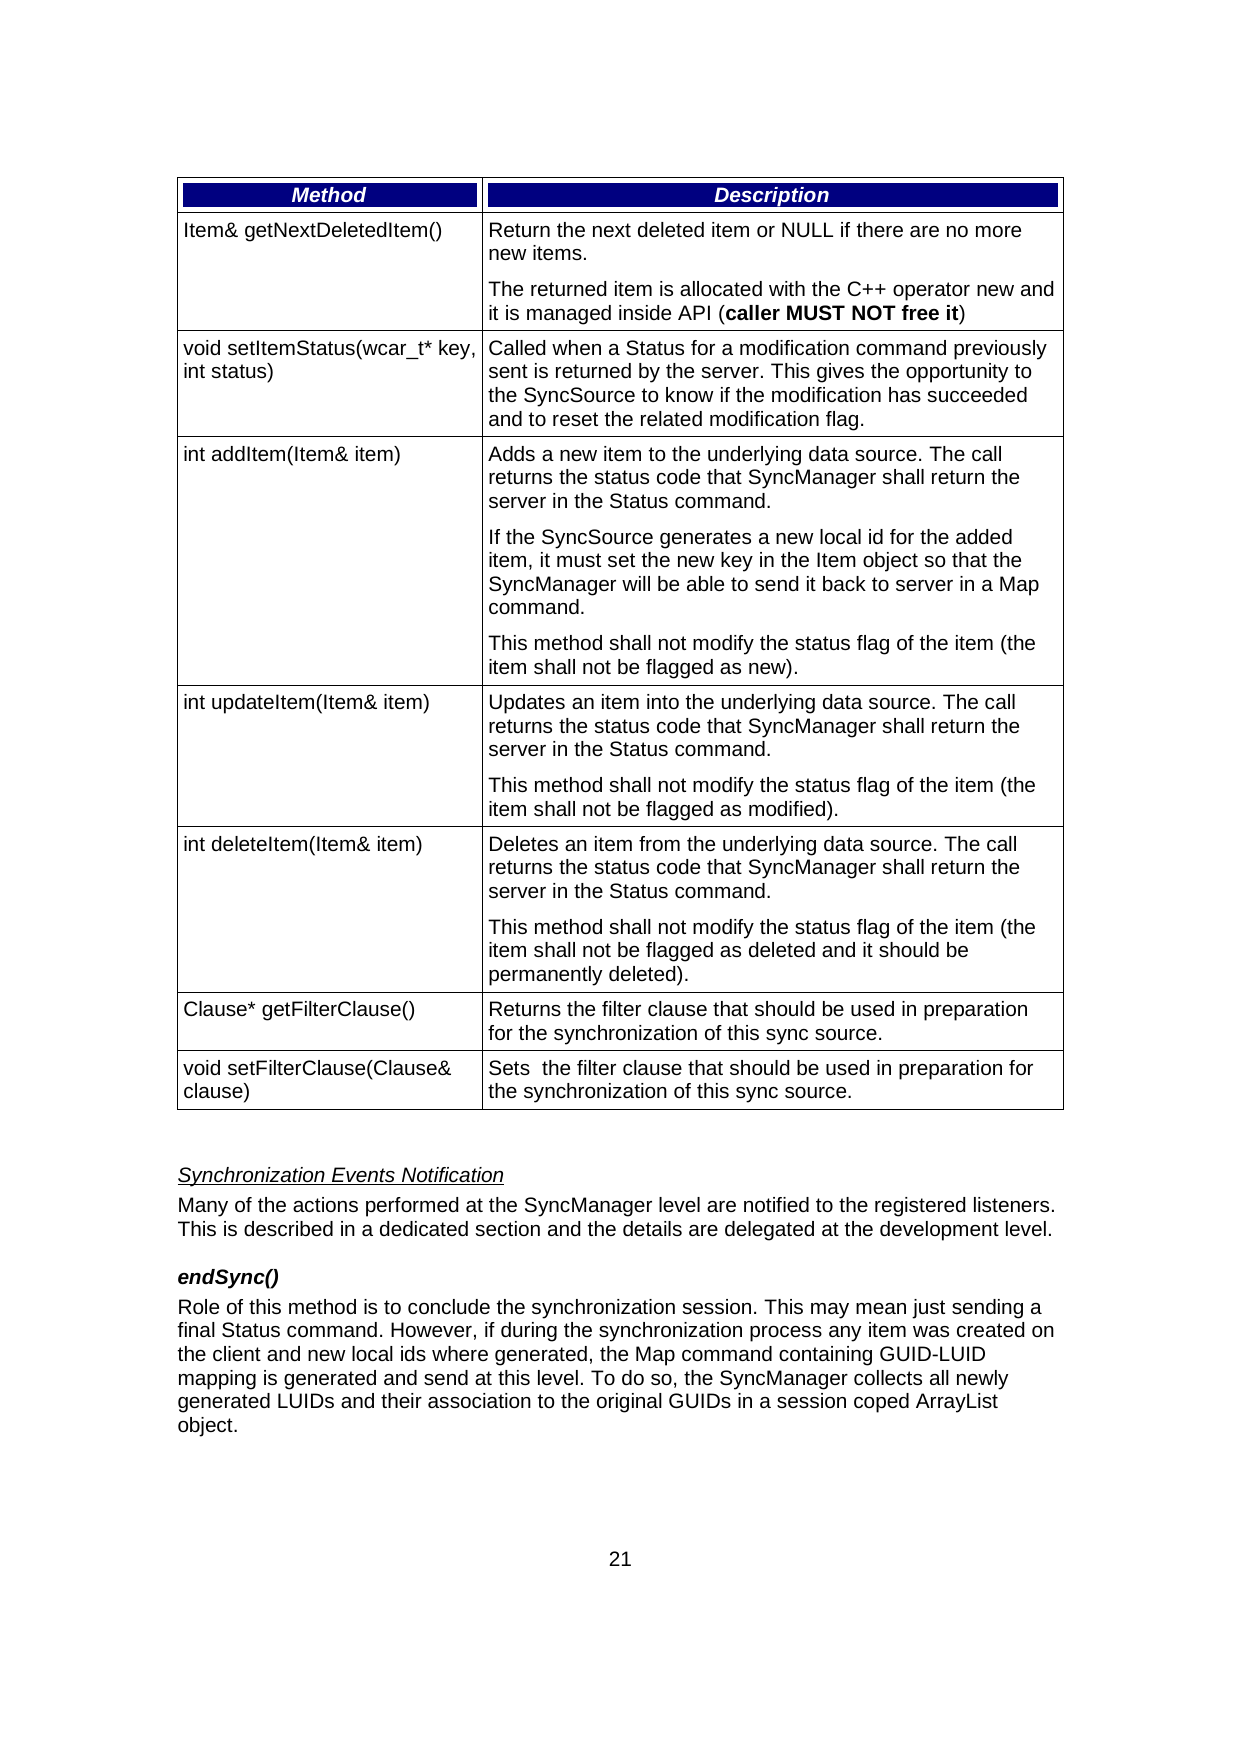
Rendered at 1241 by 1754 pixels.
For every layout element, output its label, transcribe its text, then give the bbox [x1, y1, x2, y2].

table_cell void setItemStatus(wcar_t* key, int status) [178, 331, 482, 436]
table_cell int addItem(Item& item) [178, 437, 482, 685]
table_cell Sets the filter clause that should be used in preparation for the synchronization of this sync source. [483, 1051, 1063, 1109]
table_cell void setFilterClause(Clause& clause) [178, 1051, 482, 1109]
table_cell Deletes an item from the underlying data source. The call returns the status code that SyncManager shall return the server in the Status command. This method shall not modify the status flag of the item (the item shall not be flagged as deleted and it should be permanently deleted). [483, 827, 1063, 992]
table_cell Returns the filter clause that should be used in preparation for the synchronization of this sync source. [483, 993, 1063, 1050]
table_cell Adds a new item to the underlying data source. The call returns the status code that SyncManager shall return the server in the Status command. If the SyncSource generates a new local id for the added item, it must set the new key in the Item object so that the SyncManager will be able to send it back to server in a Map command. This method shall not modify the status flag of the item (the item shall not be flagged as new). [483, 437, 1063, 685]
table_cell Item& getNextDeletedItem() [178, 213, 482, 330]
table_cell int deleteItem(Item& item) [178, 827, 482, 992]
text Many of the actions performed at the SyncManager level are notified to the registered listeners. This is described in a dedicated section and the details are delegated at the development level. [177, 1193, 1063, 1241]
table_header Method [178, 178, 482, 212]
table_header Description [483, 178, 1063, 212]
subtitle Synchronization Events Notification [177, 1164, 1063, 1187]
table_cell Clause* getFilterClause() [178, 993, 482, 1050]
table_cell Updates an item into the underlying data source. The call returns the status code that SyncManager shall return the server in the Status command. This method shall not modify the status flag of the item (the item shall not be flagged as modified). [483, 686, 1063, 826]
text Role of this method is to conclude the synchronization session. This may mean just sending a final Status command. However, if during the synchronization process any item was created on the client and new local ids where generated, the Map command containing GUID-LUID mapping is generated and send at this level. To do so, the SyncManager collects all newly generated LUIDs and their association to the original GUIDs in a session coped ArrayList object. [177, 1295, 1063, 1437]
subtitle endSync() [177, 1266, 1063, 1289]
table_cell Return the next deleted item or NULL if there are no more new items. The returned item is allocated with the C++ operator new and it is managed inside API (caller MUST NOT free it) [483, 213, 1063, 330]
table_cell int updateItem(Item& item) [178, 686, 482, 826]
table_cell Called when a Status for a modification command previously sent is returned by the server. This gives the opportunity to the SyncSource to know if the modification has succeeded and to reset the related modification flag. [483, 331, 1063, 436]
